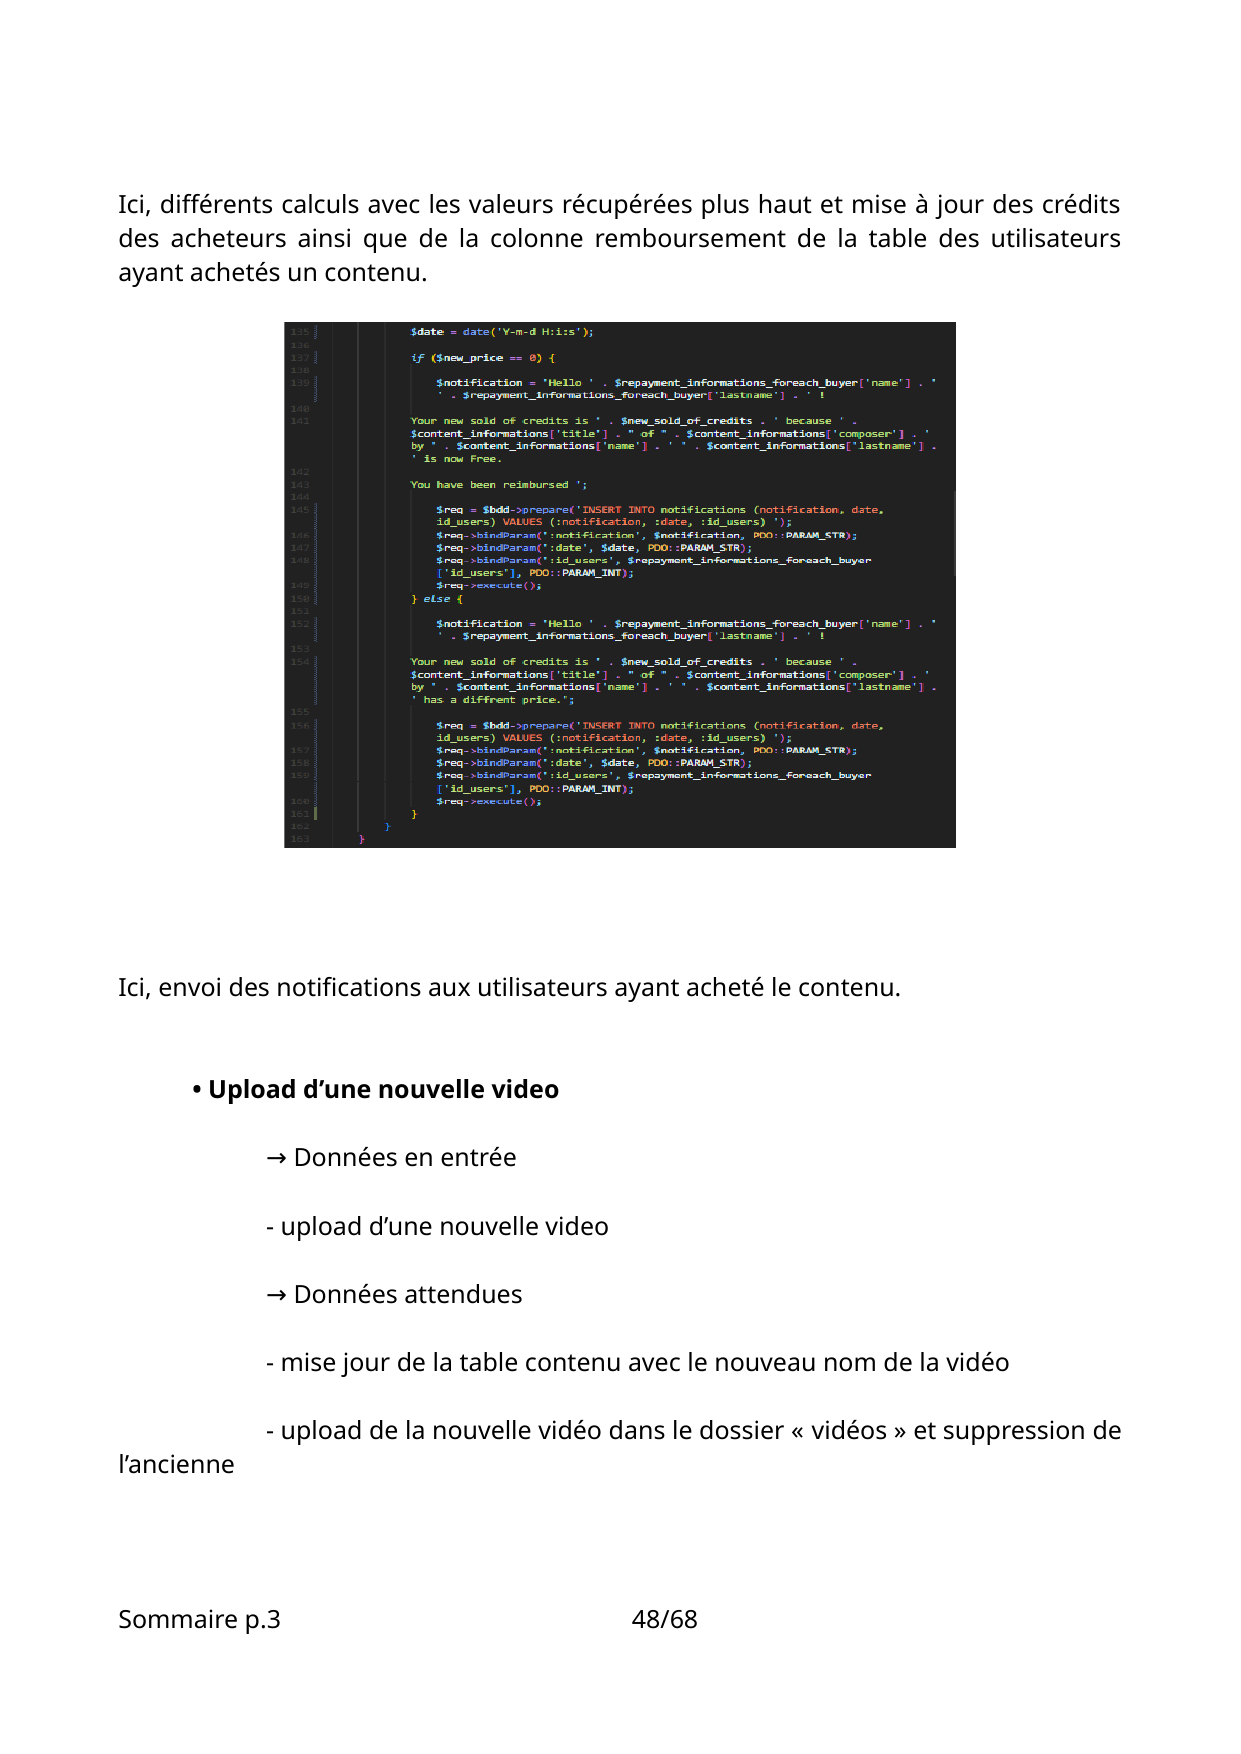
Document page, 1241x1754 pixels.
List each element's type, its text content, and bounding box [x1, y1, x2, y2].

text • Upload d’une nouvelle video [118, 1072, 1122, 1106]
text Ici, envoi des notifications aux utilisateurs ayant acheté le contenu. [118, 970, 1122, 1004]
text Ici, différents calculs avec les valeurs récupérées plus haut et mise à jour des crédits des acheteurs ainsi que de la colonne remboursement de la table des utilisateurs ayant achetés un contenu. [118, 186, 1122, 288]
text - upload de la nouvelle vidéo dans le dossier « vidéos » et suppression de l’ancienne [118, 1412, 1122, 1481]
text → Données attendues [118, 1276, 1122, 1310]
text - mise jour de la table contenu avec le nouveau nom de la vidéo [118, 1344, 1122, 1378]
picture [284, 322, 956, 848]
text - upload d’une nouvelle video [118, 1208, 1122, 1242]
text → Données en entrée [118, 1140, 1122, 1174]
